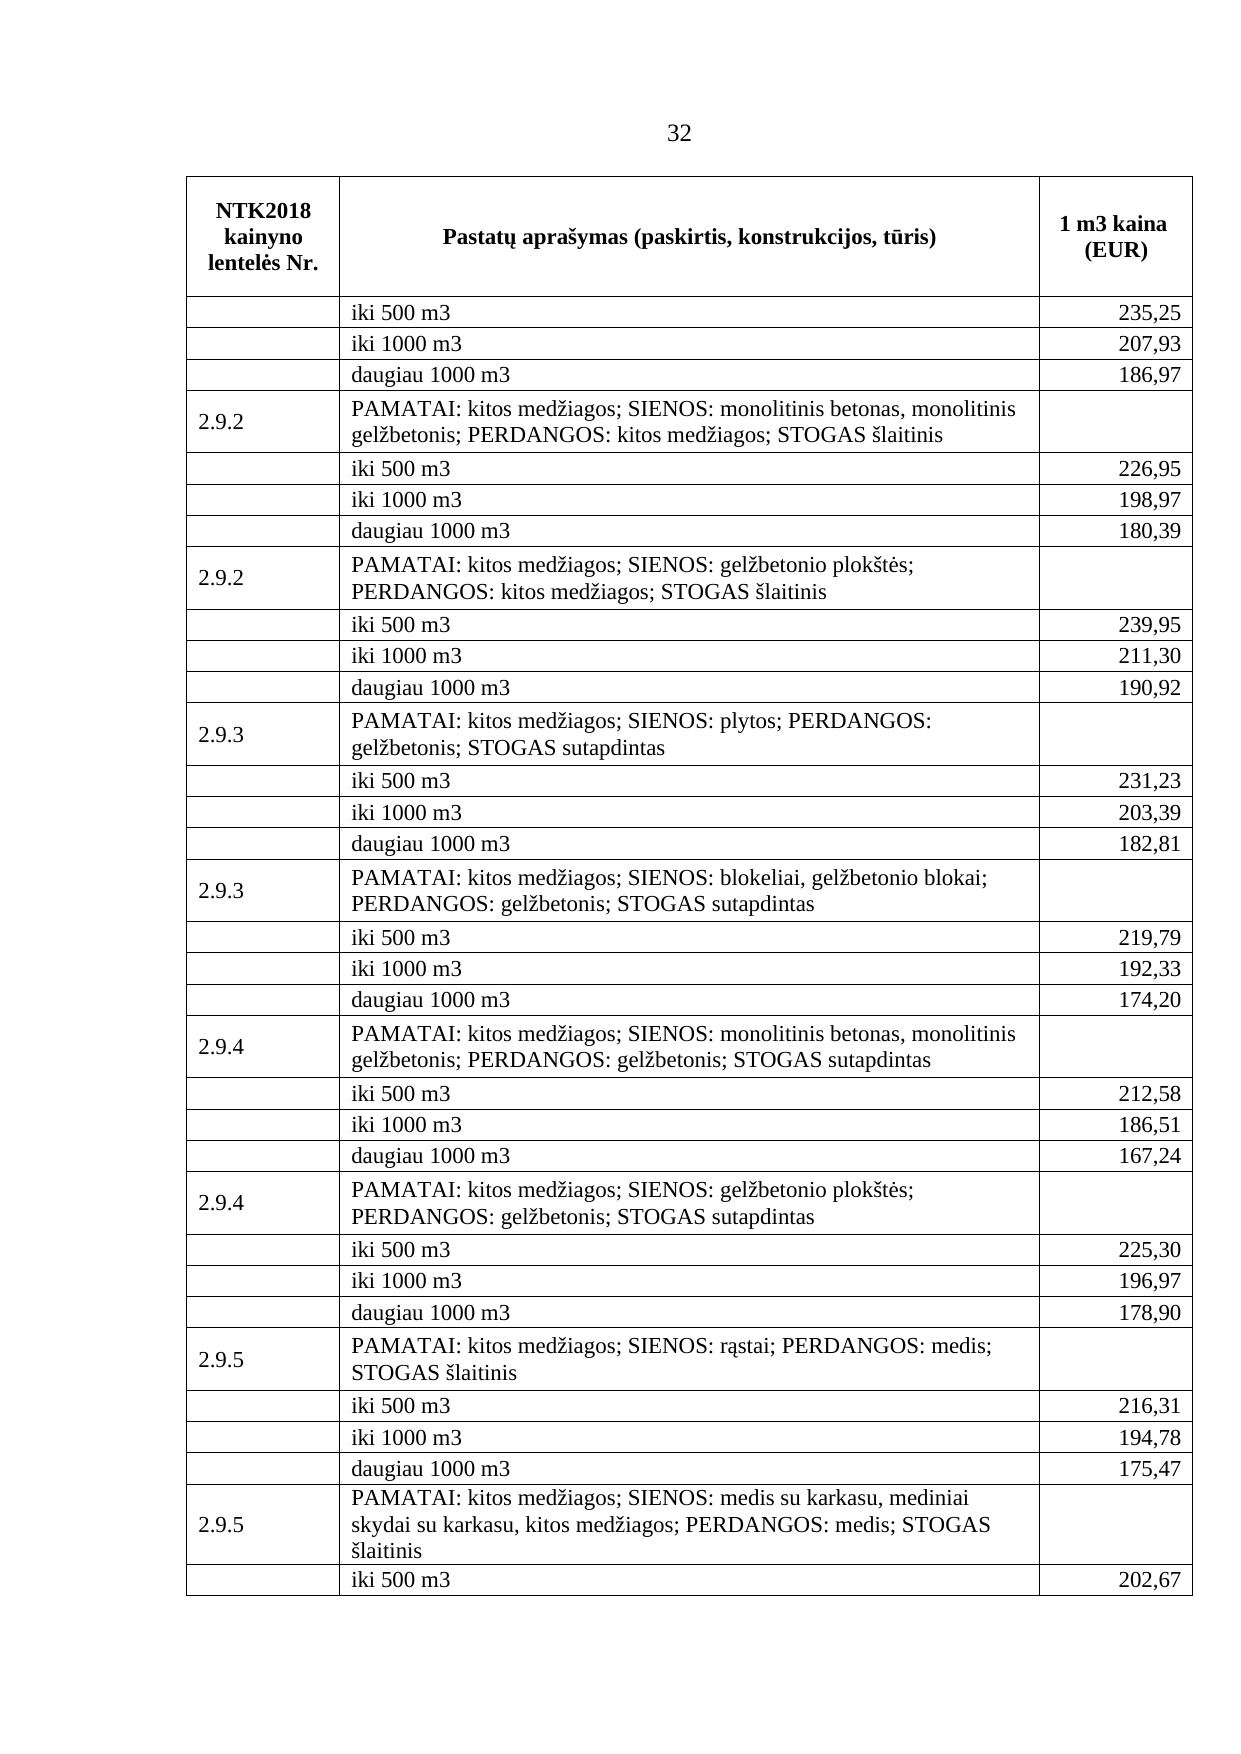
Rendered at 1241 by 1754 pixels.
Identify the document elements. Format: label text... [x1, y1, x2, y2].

table_cell iki 1000 m3 [340, 641, 1039, 671]
table_cell [1040, 1485, 1192, 1563]
table_cell PAMATAI: kitos medžiagos; SIENOS: gelžbetonio plokštės; PERDANGOS: kitos medžiagos; STOGAS šlaitinis [340, 547, 1039, 608]
table_cell [187, 297, 339, 327]
table_cell 211,30 [1040, 641, 1192, 671]
table_cell 186,51 [1040, 1110, 1192, 1140]
table_cell 219,79 [1040, 922, 1192, 952]
table_cell 2.9.4 [187, 1172, 339, 1233]
table_cell [1040, 1172, 1192, 1233]
table_header NTK2018 kainyno lentelės Nr. [187, 177, 339, 296]
table_cell [187, 1235, 339, 1265]
table_cell iki 500 m3 [340, 297, 1039, 327]
table_cell 2.9.4 [187, 1016, 339, 1077]
table_cell PAMATAI: kitos medžiagos; SIENOS: blokeliai, gelžbetonio blokai; PERDANGOS: gelžbetonis; STOGAS sutapdintas [340, 860, 1039, 921]
table_cell iki 500 m3 [340, 453, 1039, 483]
table_cell [187, 641, 339, 671]
table_cell iki 500 m3 [340, 1391, 1039, 1421]
table_cell 212,58 [1040, 1078, 1192, 1108]
table_cell 235,25 [1040, 297, 1192, 327]
table_cell daugiau 1000 m3 [340, 516, 1039, 546]
table_cell PAMATAI: kitos medžiagos; SIENOS: monolitinis betonas, monolitinis gelžbetonis; PERDANGOS: kitos medžiagos; STOGAS šlaitinis [340, 391, 1039, 452]
table_cell 167,24 [1040, 1141, 1192, 1171]
table_cell iki 1000 m3 [340, 328, 1039, 358]
table_cell iki 500 m3 [340, 1078, 1039, 1108]
table_cell 216,31 [1040, 1391, 1192, 1421]
table_cell 180,39 [1040, 516, 1192, 546]
table_cell daugiau 1000 m3 [340, 1453, 1039, 1483]
table_cell 2.9.3 [187, 860, 339, 921]
table_cell iki 500 m3 [340, 610, 1039, 640]
table_cell [1040, 703, 1192, 765]
table_cell [187, 453, 339, 483]
table_cell daugiau 1000 m3 [340, 828, 1039, 858]
table_cell [187, 1391, 339, 1421]
table_cell [187, 953, 339, 983]
table_cell 198,97 [1040, 485, 1192, 515]
table_cell [187, 985, 339, 1015]
table_cell [187, 828, 339, 858]
table_cell 2.9.2 [187, 391, 339, 452]
table_cell 239,95 [1040, 610, 1192, 640]
table_cell [187, 360, 339, 390]
table_cell [187, 1078, 339, 1108]
table_cell 225,30 [1040, 1235, 1192, 1265]
table_cell daugiau 1000 m3 [340, 1297, 1039, 1327]
table_cell [1040, 1328, 1192, 1390]
table_cell 174,20 [1040, 985, 1192, 1015]
table_cell [187, 1422, 339, 1452]
table_cell PAMATAI: kitos medžiagos; SIENOS: rąstai; PERDANGOS: medis; STOGAS šlaitinis [340, 1328, 1039, 1390]
table_cell iki 1000 m3 [340, 1266, 1039, 1296]
table_cell PAMATAI: kitos medžiagos; SIENOS: plytos; PERDANGOS: gelžbetonis; STOGAS sutapdintas [340, 703, 1039, 765]
table_cell 2.9.5 [187, 1485, 339, 1563]
table_cell iki 1000 m3 [340, 485, 1039, 515]
table_cell daugiau 1000 m3 [340, 1141, 1039, 1171]
table_cell [187, 1110, 339, 1140]
table_cell 182,81 [1040, 828, 1192, 858]
table_cell [187, 797, 339, 827]
table_cell 231,23 [1040, 766, 1192, 796]
table_cell iki 1000 m3 [340, 953, 1039, 983]
table_cell [187, 672, 339, 702]
table_cell iki 500 m3 [340, 1235, 1039, 1265]
table_cell 2.9.3 [187, 703, 339, 765]
table_cell iki 500 m3 [340, 1565, 1039, 1595]
table_cell [187, 328, 339, 358]
table_cell [187, 1266, 339, 1296]
table_cell [187, 485, 339, 515]
table_cell iki 1000 m3 [340, 1422, 1039, 1452]
table_cell daugiau 1000 m3 [340, 672, 1039, 702]
table_cell PAMATAI: kitos medžiagos; SIENOS: gelžbetonio plokštės; PERDANGOS: gelžbetonis; STOGAS sutapdintas [340, 1172, 1039, 1233]
table_cell [1040, 860, 1192, 921]
table_cell 194,78 [1040, 1422, 1192, 1452]
table_cell [1040, 391, 1192, 452]
table_cell [187, 1453, 339, 1483]
table_cell 226,95 [1040, 453, 1192, 483]
table_header 1 m3 kaina (EUR) [1040, 177, 1192, 296]
table_cell 2.9.5 [187, 1328, 339, 1390]
table_cell 175,47 [1040, 1453, 1192, 1483]
table_cell 2.9.2 [187, 547, 339, 608]
table_cell 178,90 [1040, 1297, 1192, 1327]
table_cell iki 500 m3 [340, 922, 1039, 952]
table_cell [1040, 547, 1192, 608]
table_cell iki 500 m3 [340, 766, 1039, 796]
table_cell 190,92 [1040, 672, 1192, 702]
table_cell [1040, 1016, 1192, 1077]
table_cell [187, 610, 339, 640]
table_cell [187, 1565, 339, 1595]
table_cell daugiau 1000 m3 [340, 985, 1039, 1015]
table_cell 196,97 [1040, 1266, 1192, 1296]
table_cell [187, 766, 339, 796]
table_cell iki 1000 m3 [340, 1110, 1039, 1140]
table_cell 203,39 [1040, 797, 1192, 827]
table_cell 207,93 [1040, 328, 1192, 358]
table_cell PAMATAI: kitos medžiagos; SIENOS: monolitinis betonas, monolitinis gelžbetonis; PERDANGOS: gelžbetonis; STOGAS sutapdintas [340, 1016, 1039, 1077]
table_cell [187, 516, 339, 546]
table_cell 186,97 [1040, 360, 1192, 390]
table_cell 192,33 [1040, 953, 1192, 983]
table_cell daugiau 1000 m3 [340, 360, 1039, 390]
table_cell PAMATAI: kitos medžiagos; SIENOS: medis su karkasu, mediniai skydai su karkasu, kitos medžiagos; PERDANGOS: medis; STOGAS šlaitinis [340, 1485, 1039, 1563]
table_cell iki 1000 m3 [340, 797, 1039, 827]
table_cell [187, 1141, 339, 1171]
table_header Pastatų aprašymas (paskirtis, konstrukcijos, tūris) [340, 177, 1039, 296]
table_cell [187, 1297, 339, 1327]
table_cell [187, 922, 339, 952]
table_cell 202,67 [1040, 1565, 1192, 1595]
